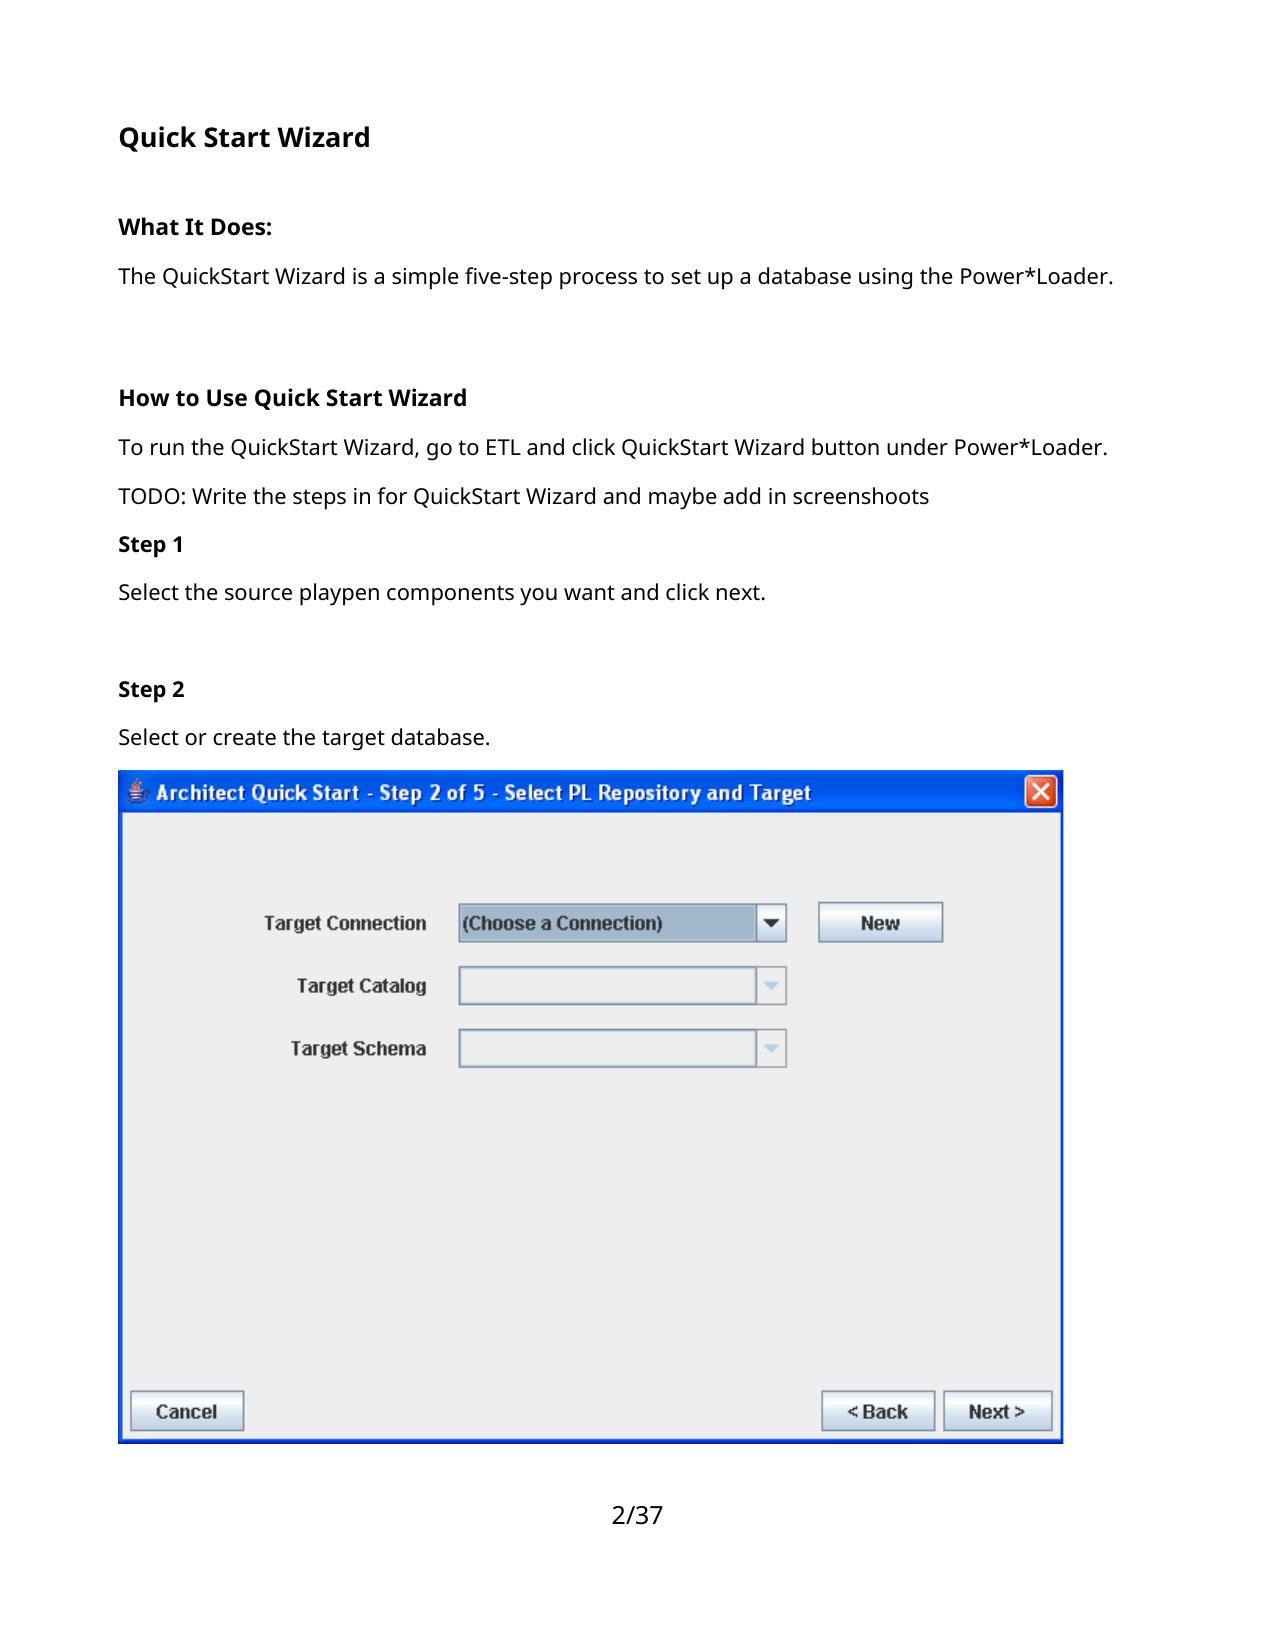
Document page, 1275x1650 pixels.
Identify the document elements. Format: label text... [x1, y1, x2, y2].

text TODO: Write the steps in for QuickStart Wizard and maybe add in screenshoots [118, 481, 1157, 510]
subtitle Quick Start Wizard [118, 118, 1157, 155]
subtitle How to Use Quick Start Wizard [118, 382, 1157, 414]
text Select or create the target database. [118, 722, 1157, 752]
text The QuickStart Wizard is a simple five-step process to set up a database using the Power*Loader. [118, 261, 1157, 291]
text Step 2 [118, 673, 1157, 703]
subtitle What It Does: [118, 211, 1157, 242]
text To run the QuickStart Wizard, go to ETL and click QuickStart Wizard button under Power*Loader. [118, 432, 1157, 462]
text Step 1 [118, 529, 1157, 559]
text Select the source playpen components you want and click next. [118, 577, 1157, 607]
picture [118, 770, 1064, 1444]
